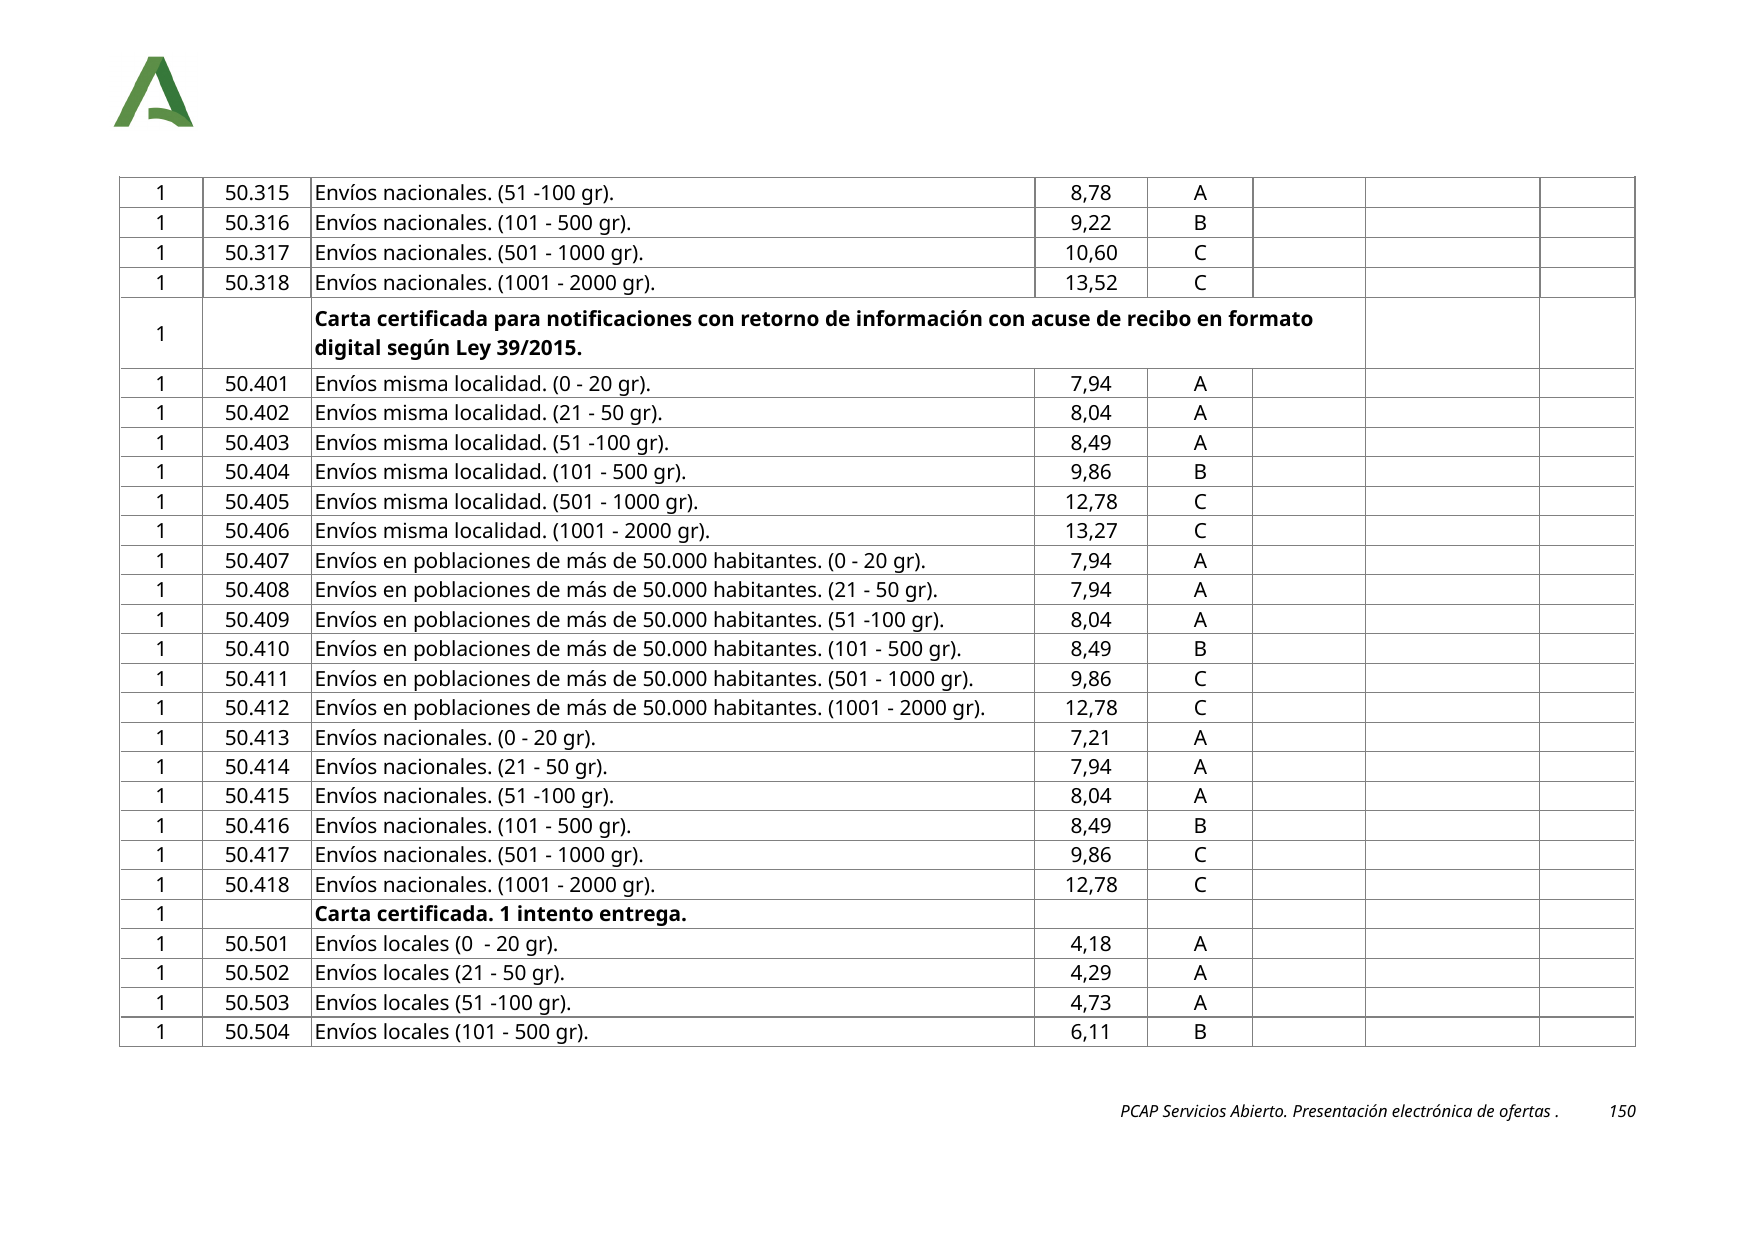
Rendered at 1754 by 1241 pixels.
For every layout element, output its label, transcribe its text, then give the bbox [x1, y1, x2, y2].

table_cell [203, 900, 311, 928]
table_cell A [1148, 369, 1252, 397]
table_cell 1 [120, 487, 202, 515]
table_cell [1540, 604, 1635, 633]
table_cell [1541, 208, 1634, 236]
table_cell 50.409 [203, 605, 311, 633]
table_cell [1540, 515, 1635, 545]
table_cell 1 [120, 664, 202, 692]
table_cell [1253, 516, 1365, 545]
table_cell 8,49 [1035, 634, 1147, 663]
table_cell Carta certificada para notificaciones con retorno de información con acuse de recibo en formato digital según Ley 39/2015. [312, 298, 1365, 368]
table_cell C [1148, 664, 1252, 692]
table_cell Envíos nacionales. (51 -100 gr). [312, 178, 1034, 206]
table_cell 1 [120, 369, 202, 397]
table_cell [1148, 900, 1252, 928]
table_cell Envíos nacionales. (501 - 1000 gr). [312, 238, 1034, 266]
table_cell [1254, 268, 1365, 296]
table_cell Envíos locales (0 - 20 gr). [312, 929, 1034, 957]
table_cell [1366, 268, 1539, 296]
table_cell [1540, 751, 1635, 781]
table_cell 1 [120, 782, 202, 810]
table_cell Envíos en poblaciones de más de 50.000 habitantes. (501 - 1000 gr). [312, 664, 1034, 692]
table_cell 50.403 [203, 428, 311, 456]
table_cell [1541, 238, 1634, 266]
table_cell [1366, 208, 1539, 236]
table_cell Envíos nacionales. (1001 - 2000 gr). [312, 268, 1034, 296]
table_cell [1253, 546, 1365, 574]
table_cell 1 [120, 238, 202, 266]
table_cell Envíos nacionales. (101 - 500 gr). [312, 811, 1034, 839]
table_cell 8,04 [1035, 398, 1147, 427]
table_cell C [1148, 693, 1252, 722]
table_cell 9,86 [1035, 457, 1147, 486]
table_cell Envíos misma localidad. (51 -100 gr). [312, 428, 1034, 456]
table_cell 4,73 [1035, 988, 1147, 1016]
table_cell 13,52 [1036, 268, 1147, 296]
table_cell 8,04 [1035, 605, 1147, 633]
table_cell 50.414 [203, 752, 311, 781]
table_cell [1540, 987, 1635, 1016]
table_cell [1540, 840, 1635, 869]
table_cell 8,78 [1036, 178, 1147, 206]
table_cell A [1148, 398, 1252, 427]
table_cell 8,49 [1035, 428, 1147, 456]
table_cell [1253, 841, 1365, 869]
table_cell 1 [120, 693, 202, 722]
table_cell C [1148, 268, 1252, 296]
table_cell 1 [120, 988, 202, 1016]
table_cell 50.405 [203, 487, 311, 515]
table_cell 1 [120, 723, 202, 751]
table_cell Envíos locales (101 - 500 gr). [312, 1018, 1034, 1046]
table_cell [1366, 752, 1539, 781]
table_cell 7,94 [1035, 575, 1147, 604]
table_cell B [1148, 634, 1252, 663]
table_cell C [1148, 841, 1252, 869]
table_cell [1366, 870, 1539, 898]
table_cell [1366, 516, 1539, 545]
table_cell [1540, 486, 1635, 515]
table_cell [1366, 457, 1539, 486]
table_cell 10,60 [1036, 238, 1147, 266]
table_cell 1 [120, 178, 202, 206]
table_cell 12,78 [1035, 487, 1147, 515]
table_cell C [1148, 487, 1252, 515]
table_cell [1540, 722, 1635, 751]
table_cell [1253, 988, 1365, 1016]
table_cell A [1148, 546, 1252, 574]
table_cell 1 [120, 546, 202, 574]
table_cell B [1148, 1018, 1252, 1046]
table_cell 50.413 [203, 723, 311, 751]
table_cell [1253, 723, 1365, 751]
table_cell 1 [120, 841, 202, 869]
table_cell 1 [120, 208, 202, 236]
table_cell 50.503 [203, 988, 311, 1016]
table_cell 50.415 [203, 782, 311, 810]
table_cell 1 [120, 516, 202, 545]
table_cell [1366, 693, 1539, 722]
table_cell 50.406 [203, 516, 311, 545]
table_cell 13,27 [1035, 516, 1147, 545]
table_cell [1253, 959, 1365, 987]
table_cell Envíos misma localidad. (0 - 20 gr). [312, 369, 1034, 397]
table_cell Envíos misma localidad. (1001 - 2000 gr). [312, 516, 1034, 545]
table_cell [1366, 634, 1539, 663]
table_cell 50.416 [203, 811, 311, 839]
table_cell Envíos nacionales. (51 -100 gr). [312, 782, 1034, 810]
table_cell A [1148, 575, 1252, 604]
table_cell 50.504 [203, 1018, 311, 1046]
table_cell Envíos en poblaciones de más de 50.000 habitantes. (0 - 20 gr). [312, 546, 1034, 574]
table_cell A [1148, 178, 1252, 206]
table_cell A [1148, 723, 1252, 751]
table_cell [1540, 545, 1635, 574]
table_cell Envíos nacionales. (101 - 500 gr). [312, 208, 1034, 236]
table_cell [1540, 574, 1635, 604]
table_cell Envíos misma localidad. (501 - 1000 gr). [312, 487, 1034, 515]
table_cell A [1148, 782, 1252, 810]
table_cell Envíos nacionales. (21 - 50 gr). [312, 752, 1034, 781]
table_cell [1253, 575, 1365, 604]
table_cell 1 [120, 457, 202, 486]
table_cell [1541, 268, 1634, 296]
table_cell [1540, 427, 1635, 456]
table_cell [1366, 988, 1539, 1016]
table_cell 50.317 [204, 238, 310, 266]
table_cell 1 [120, 959, 202, 987]
table_cell 1 [120, 752, 202, 781]
table_cell 50.316 [204, 208, 310, 236]
table_cell 1 [120, 298, 202, 368]
table_cell 50.410 [203, 634, 311, 663]
table_cell [1540, 456, 1635, 486]
table_cell [1253, 664, 1365, 692]
table_cell Envíos misma localidad. (101 - 500 gr). [312, 457, 1034, 486]
table_cell [1540, 928, 1635, 957]
table_cell 50.411 [203, 664, 311, 692]
table_cell [1253, 457, 1365, 486]
table_cell 50.501 [203, 929, 311, 957]
table_cell 1 [120, 900, 202, 928]
table_cell [1366, 546, 1539, 574]
table_cell C [1148, 870, 1252, 898]
table_cell 7,21 [1035, 723, 1147, 751]
table_cell [1253, 1018, 1365, 1046]
table_cell 1 [120, 398, 202, 427]
table_cell [1254, 208, 1365, 236]
table_cell [1366, 369, 1539, 397]
table_cell 50.417 [203, 841, 311, 869]
table_cell [1253, 369, 1365, 397]
table_cell [1540, 298, 1635, 368]
table_cell [1253, 870, 1365, 898]
table_cell A [1148, 988, 1252, 1016]
table_cell A [1148, 428, 1252, 456]
table_cell [1541, 178, 1634, 206]
table_cell [1540, 368, 1635, 397]
table_cell 1 [120, 605, 202, 633]
table_cell [1366, 841, 1539, 869]
table_cell [1253, 487, 1365, 515]
table_cell 9,86 [1035, 841, 1147, 869]
table_cell [1254, 238, 1365, 266]
table_cell A [1148, 605, 1252, 633]
table_cell [1366, 1018, 1539, 1046]
table_cell [203, 298, 311, 368]
table_cell A [1148, 929, 1252, 957]
table_cell 1 [120, 870, 202, 898]
table_cell A [1148, 752, 1252, 781]
table_cell [1366, 959, 1539, 987]
table_cell 1 [120, 428, 202, 456]
table_cell 9,22 [1036, 208, 1147, 236]
table_cell [1540, 397, 1635, 427]
table_cell [1366, 664, 1539, 692]
picture [109, 52, 198, 131]
table_cell Envíos en poblaciones de más de 50.000 habitantes. (1001 - 2000 gr). [312, 693, 1034, 722]
table_cell [1540, 958, 1635, 987]
table_cell [1253, 693, 1365, 722]
table_cell Envíos locales (21 - 50 gr). [312, 959, 1034, 987]
table_cell [1253, 428, 1365, 456]
table_cell B [1148, 208, 1252, 236]
table_cell 12,78 [1035, 693, 1147, 722]
table_cell [1366, 398, 1539, 427]
table_cell Envíos nacionales. (501 - 1000 gr). [312, 841, 1034, 869]
table_cell Carta certificada. 1 intento entrega. [312, 900, 1034, 928]
table_cell 1 [120, 575, 202, 604]
table_cell [1366, 900, 1539, 928]
table_cell 1 [120, 634, 202, 663]
table_cell [1254, 178, 1365, 206]
table_cell 50.418 [203, 870, 311, 898]
table_cell C [1148, 238, 1252, 266]
table_cell 7,94 [1035, 546, 1147, 574]
table_cell C [1148, 516, 1252, 545]
table_cell [1035, 900, 1147, 928]
table_cell 9,86 [1035, 664, 1147, 692]
table_cell 50.402 [203, 398, 311, 427]
table_cell [1253, 929, 1365, 957]
table_cell [1366, 605, 1539, 633]
table_cell 6,11 [1035, 1018, 1147, 1046]
table_cell Envíos locales (51 -100 gr). [312, 988, 1034, 1016]
table_cell [1366, 929, 1539, 957]
table_cell 1 [120, 268, 202, 296]
table_cell 50.401 [203, 369, 311, 397]
table_cell Envíos en poblaciones de más de 50.000 habitantes. (101 - 500 gr). [312, 634, 1034, 663]
table_cell 1 [120, 1017, 202, 1046]
table_cell [1540, 781, 1635, 810]
table_cell 4,29 [1035, 959, 1147, 987]
table_cell [1366, 238, 1539, 266]
table_cell 50.315 [204, 178, 310, 206]
table_cell Envíos nacionales. (0 - 20 gr). [312, 723, 1034, 751]
table_cell [1366, 178, 1539, 206]
table_cell [1366, 782, 1539, 810]
table_cell 8,49 [1035, 811, 1147, 839]
table_cell 7,94 [1035, 369, 1147, 397]
table_cell Envíos nacionales. (1001 - 2000 gr). [312, 870, 1034, 898]
table_cell 1 [120, 811, 202, 839]
table_cell [1253, 811, 1365, 839]
table_cell [1366, 723, 1539, 751]
table_cell B [1148, 811, 1252, 839]
table_cell 50.502 [203, 959, 311, 987]
table_cell 7,94 [1035, 752, 1147, 781]
table_cell Envíos en poblaciones de más de 50.000 habitantes. (21 - 50 gr). [312, 575, 1034, 604]
table_cell [1540, 869, 1635, 898]
table_cell [1253, 782, 1365, 810]
table_cell 50.408 [203, 575, 311, 604]
table_cell [1540, 1016, 1635, 1046]
table_cell [1253, 900, 1365, 928]
table_cell Envíos misma localidad. (21 - 50 gr). [312, 398, 1034, 427]
table_cell [1366, 575, 1539, 604]
table_cell [1540, 899, 1635, 928]
table_cell [1540, 633, 1635, 663]
table_cell [1540, 692, 1635, 722]
table_cell [1366, 428, 1539, 456]
table_cell 12,78 [1035, 870, 1147, 898]
table_cell [1253, 752, 1365, 781]
table_cell [1366, 298, 1539, 368]
table_cell 50.412 [203, 693, 311, 722]
table_cell 50.407 [203, 546, 311, 574]
table_cell 8,04 [1035, 782, 1147, 810]
table_cell [1253, 605, 1365, 633]
table_cell A [1148, 959, 1252, 987]
table_cell [1540, 663, 1635, 692]
table_cell 4,18 [1035, 929, 1147, 957]
table_cell [1253, 398, 1365, 427]
table_cell [1366, 811, 1539, 839]
table_cell Envíos en poblaciones de más de 50.000 habitantes. (51 -100 gr). [312, 605, 1034, 633]
table_cell [1540, 810, 1635, 839]
table_cell [1366, 487, 1539, 515]
table_cell B [1148, 457, 1252, 486]
table_cell 50.318 [204, 268, 310, 296]
table_cell 1 [120, 929, 202, 957]
table_cell 50.404 [203, 457, 311, 486]
table_cell [1253, 634, 1365, 663]
